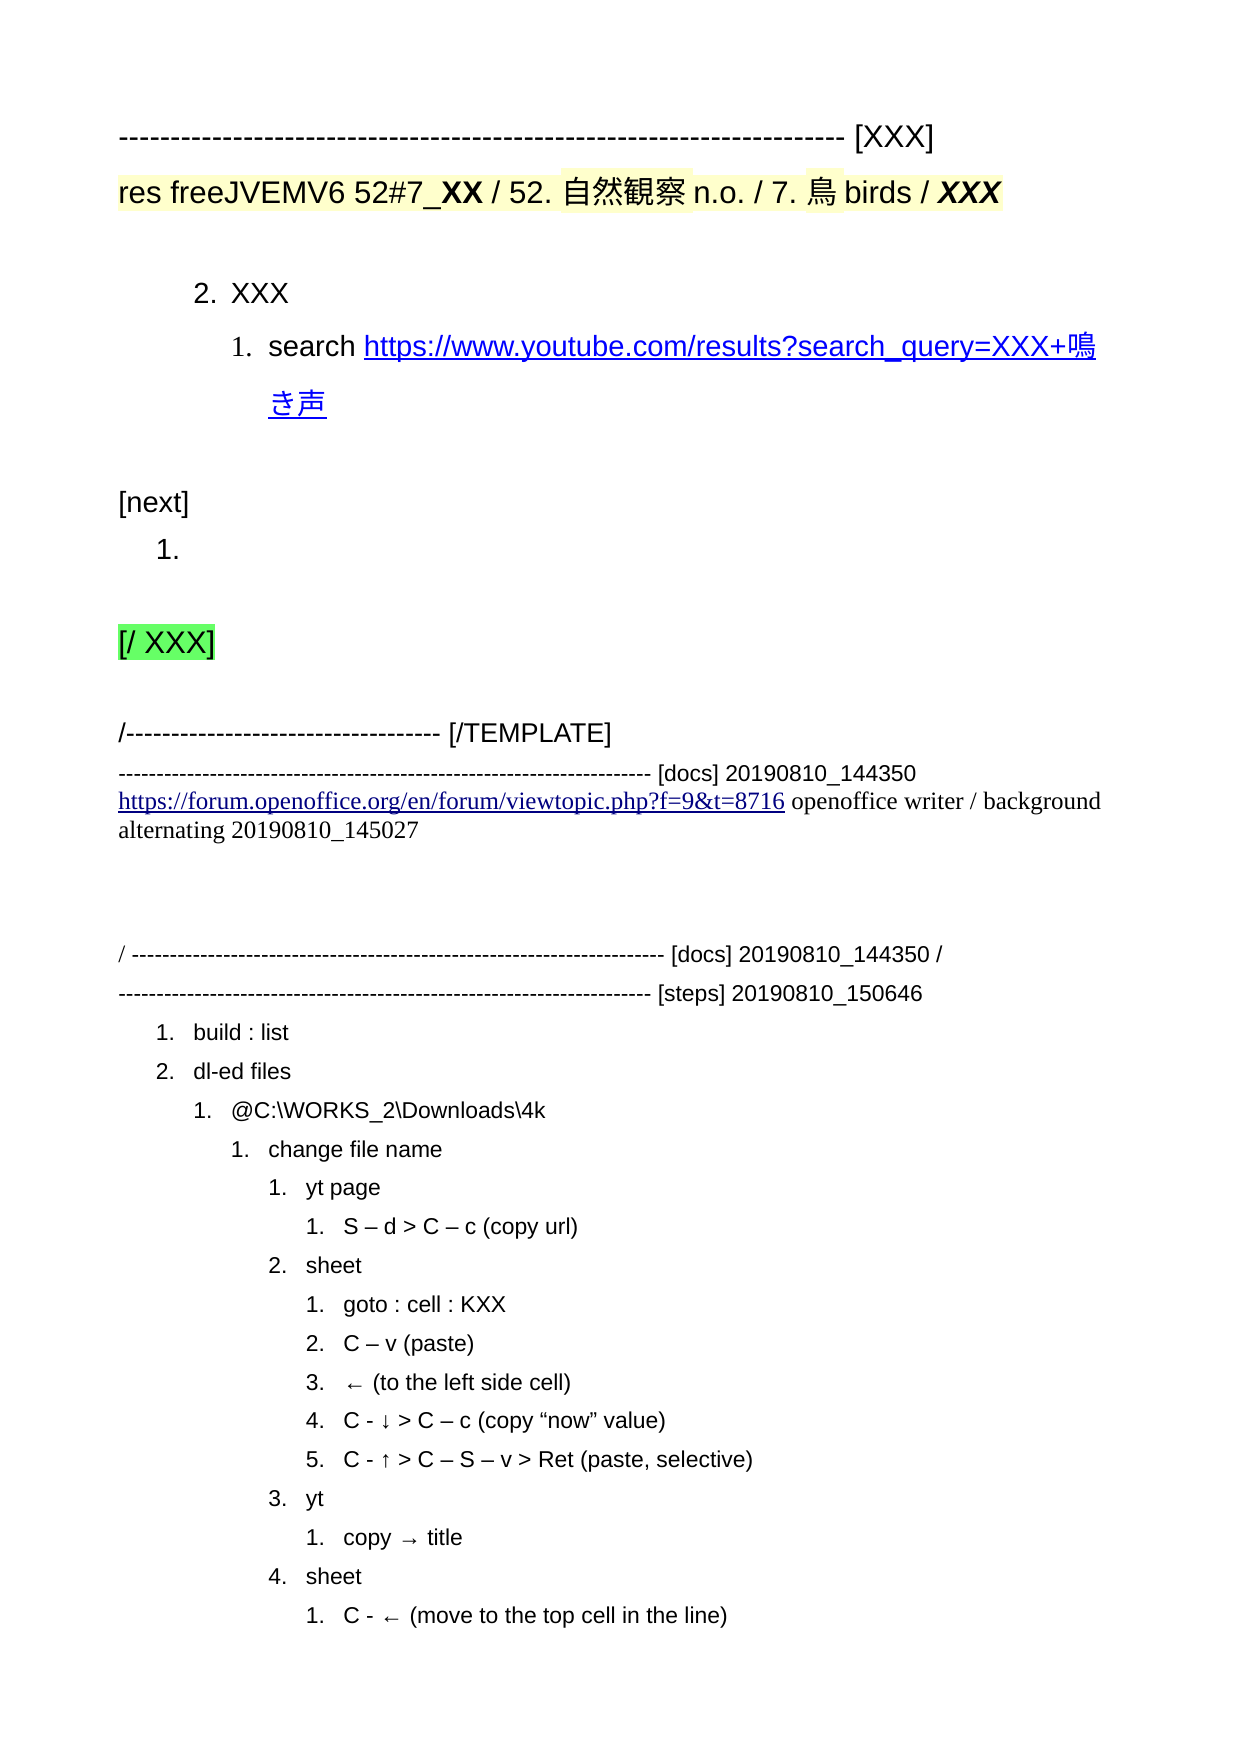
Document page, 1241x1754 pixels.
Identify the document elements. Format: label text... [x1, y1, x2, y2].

list copy → title [306, 1524, 1122, 1550]
list XXX [193, 276, 1122, 310]
list build : list [156, 1019, 1122, 1045]
list ← (to the left side cell) [306, 1369, 1122, 1395]
list search https://www.youtube.com/results?search_query=XXX+鳴き声 [231, 322, 1122, 423]
text ---------------------------------------------------------------------- [XXX] [118, 118, 1122, 154]
text [next] [118, 485, 1122, 519]
list sheet [268, 1252, 1122, 1278]
text ---------------------------------------------------------------------- [docs] 20190810_144350 https://forum.openoffice.org/en/forum/viewtopic.php?f=9&t=8716 openoffice writer / background alternating 20190810_145027 [118, 760, 1122, 844]
list sheet [268, 1563, 1122, 1589]
list yt [268, 1485, 1122, 1512]
list dl-ed files [156, 1058, 1122, 1084]
list C - ← (move to the top cell in the line) [306, 1602, 1122, 1628]
text res freeJVEMV6 52#7_XX / 52. 自然観察 n.o. / 7. 鳥 birds / XXX [118, 168, 1122, 213]
list S – d > C – c (copy url) [306, 1213, 1122, 1239]
text ---------------------------------------------------------------------- [steps] 20190810_150646 [118, 980, 1122, 1006]
list C - ↑ > C – S – v > Ret (paste, selective) [306, 1446, 1122, 1473]
list change file name [231, 1136, 1122, 1162]
list C – v (paste) [306, 1330, 1122, 1356]
text /----------------------------------- [/TEMPLATE] [118, 717, 1122, 748]
list C - ↓ > C – c (copy “now” value) [306, 1407, 1122, 1434]
text / ---------------------------------------------------------------------- [docs] 20190810_144350 / [118, 939, 1122, 968]
list goto : cell : KXX [306, 1291, 1122, 1317]
text [/ XXX] [118, 624, 1122, 660]
list yt page [268, 1174, 1122, 1201]
list @C:\WORKS_2\Downloads\4k [193, 1097, 1122, 1123]
